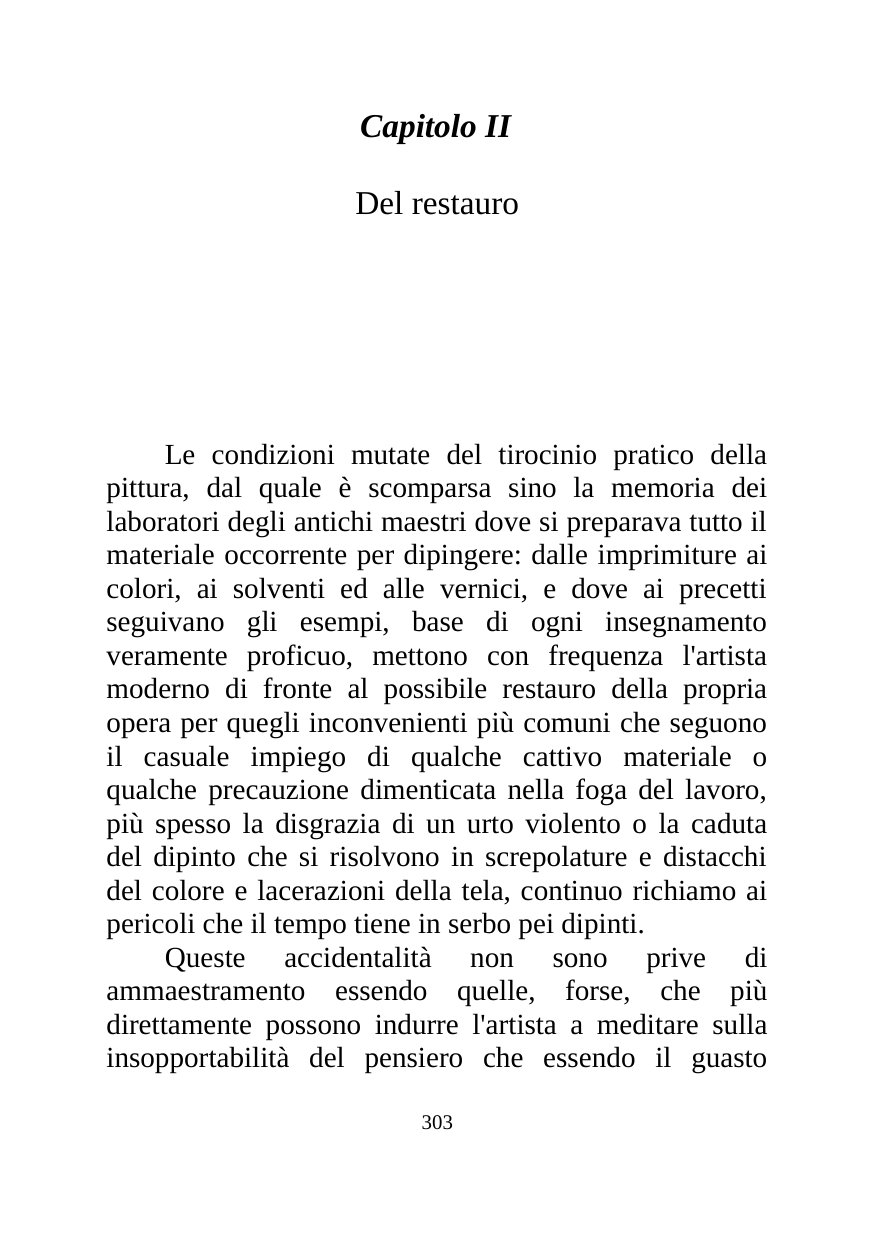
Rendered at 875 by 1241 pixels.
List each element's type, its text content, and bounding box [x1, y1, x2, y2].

text Le condizioni mutate del tirocinio pratico della pittura, dal quale è scomparsa sino la memoria dei laboratori degli antichi maestri dove si preparava tutto il materiale occorrente per dipingere: dalle imprimiture ai colori, ai solventi ed alle vernici, e dove ai precetti seguivano gli esempi, base di ogni insegnamento veramente proficuo, mettono con frequenza l'artista moderno di fronte al possibile restauro della propria opera per quegli inconvenienti più comuni che seguono il casuale impiego di qualche cattivo materiale o qualche precauzione dimenticata nella foga del lavoro, più spesso la disgrazia di un urto violento o la caduta del dipinto che si risolvono in screpolature e distacchi del colore e lacerazioni della tela, continuo richiamo ai pericoli che il tempo tiene in serbo pei dipinti. [106, 437, 768, 940]
text Queste accidentalità non sono prive di ammaestramento essendo quelle, forse, che più direttamente possono indurre l'artista a meditare sulla insopportabilità del pensiero che essendo il guasto [106, 940, 768, 1074]
subtitle Capitolo II Del restauro [106, 106, 768, 221]
